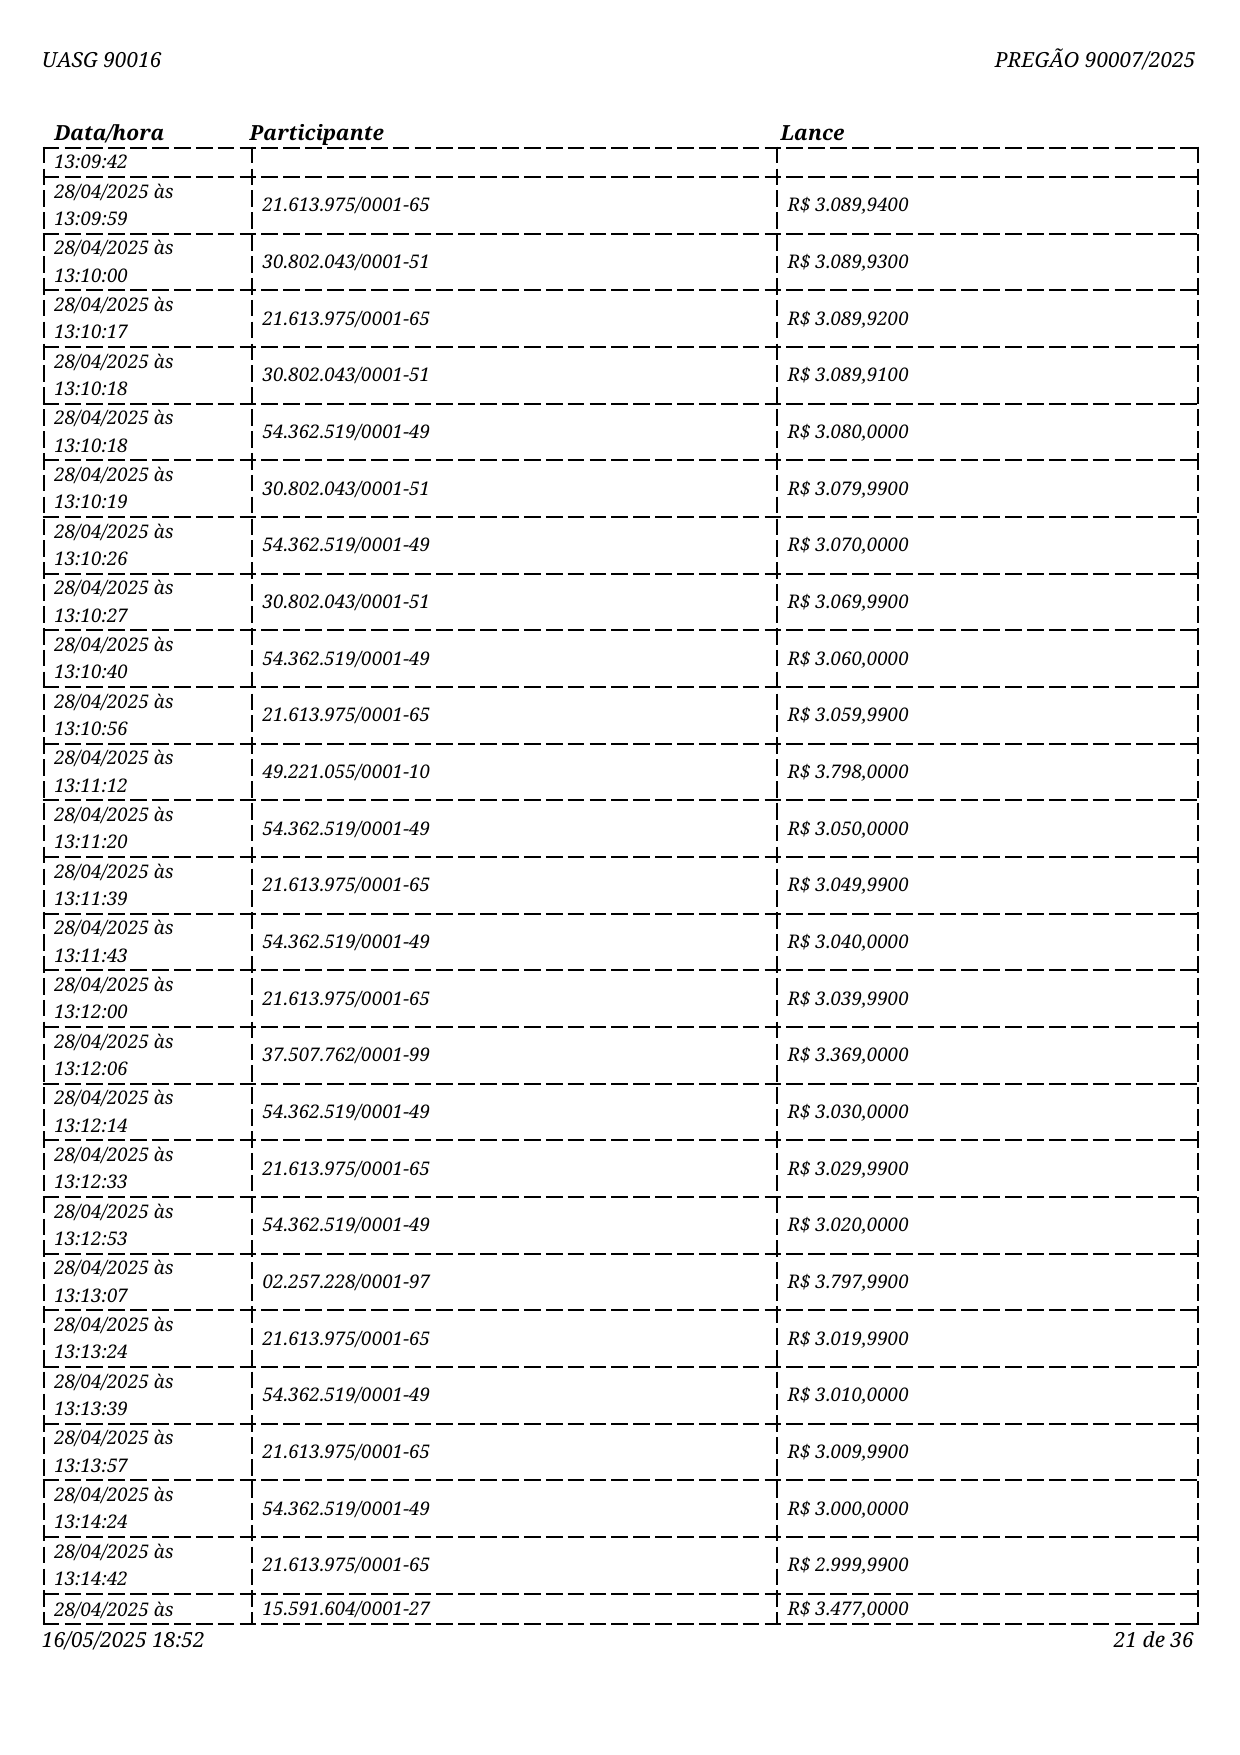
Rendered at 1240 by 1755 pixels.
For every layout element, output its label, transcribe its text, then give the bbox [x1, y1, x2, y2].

table_cell 28/04/2025 às 13:10:27 [44, 573, 252, 629]
table_cell 49.221.055/0001-10 [252, 743, 777, 799]
table_cell 54.362.519/0001-49 [252, 1083, 777, 1139]
table_cell R$ 3.030,0000 [777, 1083, 1198, 1139]
table_cell R$ 3.020,0000 [777, 1196, 1198, 1253]
table_cell 30.802.043/0001-51 [252, 233, 777, 289]
table_cell 54.362.519/0001-49 [252, 1196, 777, 1253]
table_cell 21.613.975/0001-65 [252, 969, 777, 1026]
table_cell R$ 3.049,9900 [777, 856, 1198, 913]
table_cell 30.802.043/0001-51 [252, 346, 777, 403]
table_cell 37.507.762/0001-99 [252, 1026, 777, 1083]
table_cell R$ 3.080,0000 [777, 403, 1198, 459]
table_cell R$ 3.070,0000 [777, 516, 1198, 573]
table_cell 02.257.228/0001-97 [252, 1253, 777, 1309]
table_cell 28/04/2025 às 13:10:56 [44, 686, 252, 743]
table_cell 28/04/2025 às 13:10:18 [44, 346, 252, 403]
table_cell 28/04/2025 às 13:14:42 [44, 1536, 252, 1593]
table_cell 21.613.975/0001-65 [252, 1139, 777, 1196]
table_cell R$ 3.089,9100 [777, 346, 1198, 403]
table_cell [252, 147, 777, 176]
table_cell 54.362.519/0001-49 [252, 1366, 777, 1423]
table_cell R$ 3.050,0000 [777, 799, 1198, 856]
table_cell 28/04/2025 às 13:11:20 [44, 799, 252, 856]
table_cell R$ 3.079,9900 [777, 459, 1198, 516]
table_cell 15.591.604/0001-27 [252, 1593, 777, 1623]
table_cell R$ 3.059,9900 [777, 686, 1198, 743]
table_cell R$ 3.089,9200 [777, 289, 1198, 346]
table_cell 30.802.043/0001-51 [252, 459, 777, 516]
table_cell R$ 3.797,9900 [777, 1253, 1198, 1309]
table_cell 28/04/2025 às 13:10:17 [44, 289, 252, 346]
table_cell R$ 3.040,0000 [777, 913, 1198, 969]
table_cell 28/04/2025 às 13:12:33 [44, 1139, 252, 1196]
table_cell 28/04/2025 às 13:12:14 [44, 1083, 252, 1139]
table_cell 28/04/2025 às 13:12:06 [44, 1026, 252, 1083]
table_cell 28/04/2025 às 13:14:24 [44, 1479, 252, 1536]
table_cell R$ 2.999,9900 [777, 1536, 1198, 1593]
table_cell R$ 3.029,9900 [777, 1139, 1198, 1196]
table_cell 28/04/2025 às 13:10:19 [44, 459, 252, 516]
table_cell R$ 3.069,9900 [777, 573, 1198, 629]
table_cell 21.613.975/0001-65 [252, 1423, 777, 1479]
table_cell 28/04/2025 às 13:13:57 [44, 1423, 252, 1479]
table_cell 54.362.519/0001-49 [252, 799, 777, 856]
table_cell 54.362.519/0001-49 [252, 516, 777, 573]
table_cell R$ 3.010,0000 [777, 1366, 1198, 1423]
table_cell 54.362.519/0001-49 [252, 629, 777, 686]
table_cell 28/04/2025 às 13:13:24 [44, 1309, 252, 1366]
table_cell [777, 147, 1198, 176]
table_cell 21.613.975/0001-65 [252, 686, 777, 743]
table_cell 28/04/2025 às 13:10:40 [44, 629, 252, 686]
table_cell 28/04/2025 às 13:12:00 [44, 969, 252, 1026]
table_cell 30.802.043/0001-51 [252, 573, 777, 629]
table_cell 21.613.975/0001-65 [252, 176, 777, 233]
table_cell 21.613.975/0001-65 [252, 1309, 777, 1366]
table_cell 54.362.519/0001-49 [252, 403, 777, 459]
table_cell 54.362.519/0001-49 [252, 913, 777, 969]
table_cell R$ 3.019,9900 [777, 1309, 1198, 1366]
table_cell 28/04/2025 às 13:10:00 [44, 233, 252, 289]
table_cell R$ 3.009,9900 [777, 1423, 1198, 1479]
table_cell R$ 3.089,9300 [777, 233, 1198, 289]
table_cell 28/04/2025 às 13:11:43 [44, 913, 252, 969]
table_cell 28/04/2025 às 13:10:18 [44, 403, 252, 459]
table_cell R$ 3.039,9900 [777, 969, 1198, 1026]
table_cell R$ 3.060,0000 [777, 629, 1198, 686]
table_cell R$ 3.369,0000 [777, 1026, 1198, 1083]
table_cell 28/04/2025 às 13:11:12 [44, 743, 252, 799]
table_cell R$ 3.000,0000 [777, 1479, 1198, 1536]
table_cell 28/04/2025 às [44, 1593, 252, 1623]
table_cell 21.613.975/0001-65 [252, 289, 777, 346]
table_cell 13:09:42 [44, 147, 252, 176]
table_cell 28/04/2025 às 13:09:59 [44, 176, 252, 233]
table_cell 21.613.975/0001-65 [252, 856, 777, 913]
table_cell 28/04/2025 às 13:13:07 [44, 1253, 252, 1309]
table_cell 21.613.975/0001-65 [252, 1536, 777, 1593]
table_cell 28/04/2025 às 13:11:39 [44, 856, 252, 913]
table_cell 28/04/2025 às 13:13:39 [44, 1366, 252, 1423]
table_cell 54.362.519/0001-49 [252, 1479, 777, 1536]
table_cell 28/04/2025 às 13:10:26 [44, 516, 252, 573]
table_cell R$ 3.477,0000 [777, 1593, 1198, 1623]
table_cell R$ 3.798,0000 [777, 743, 1198, 799]
table_cell 28/04/2025 às 13:12:53 [44, 1196, 252, 1253]
table_cell R$ 3.089,9400 [777, 176, 1198, 233]
